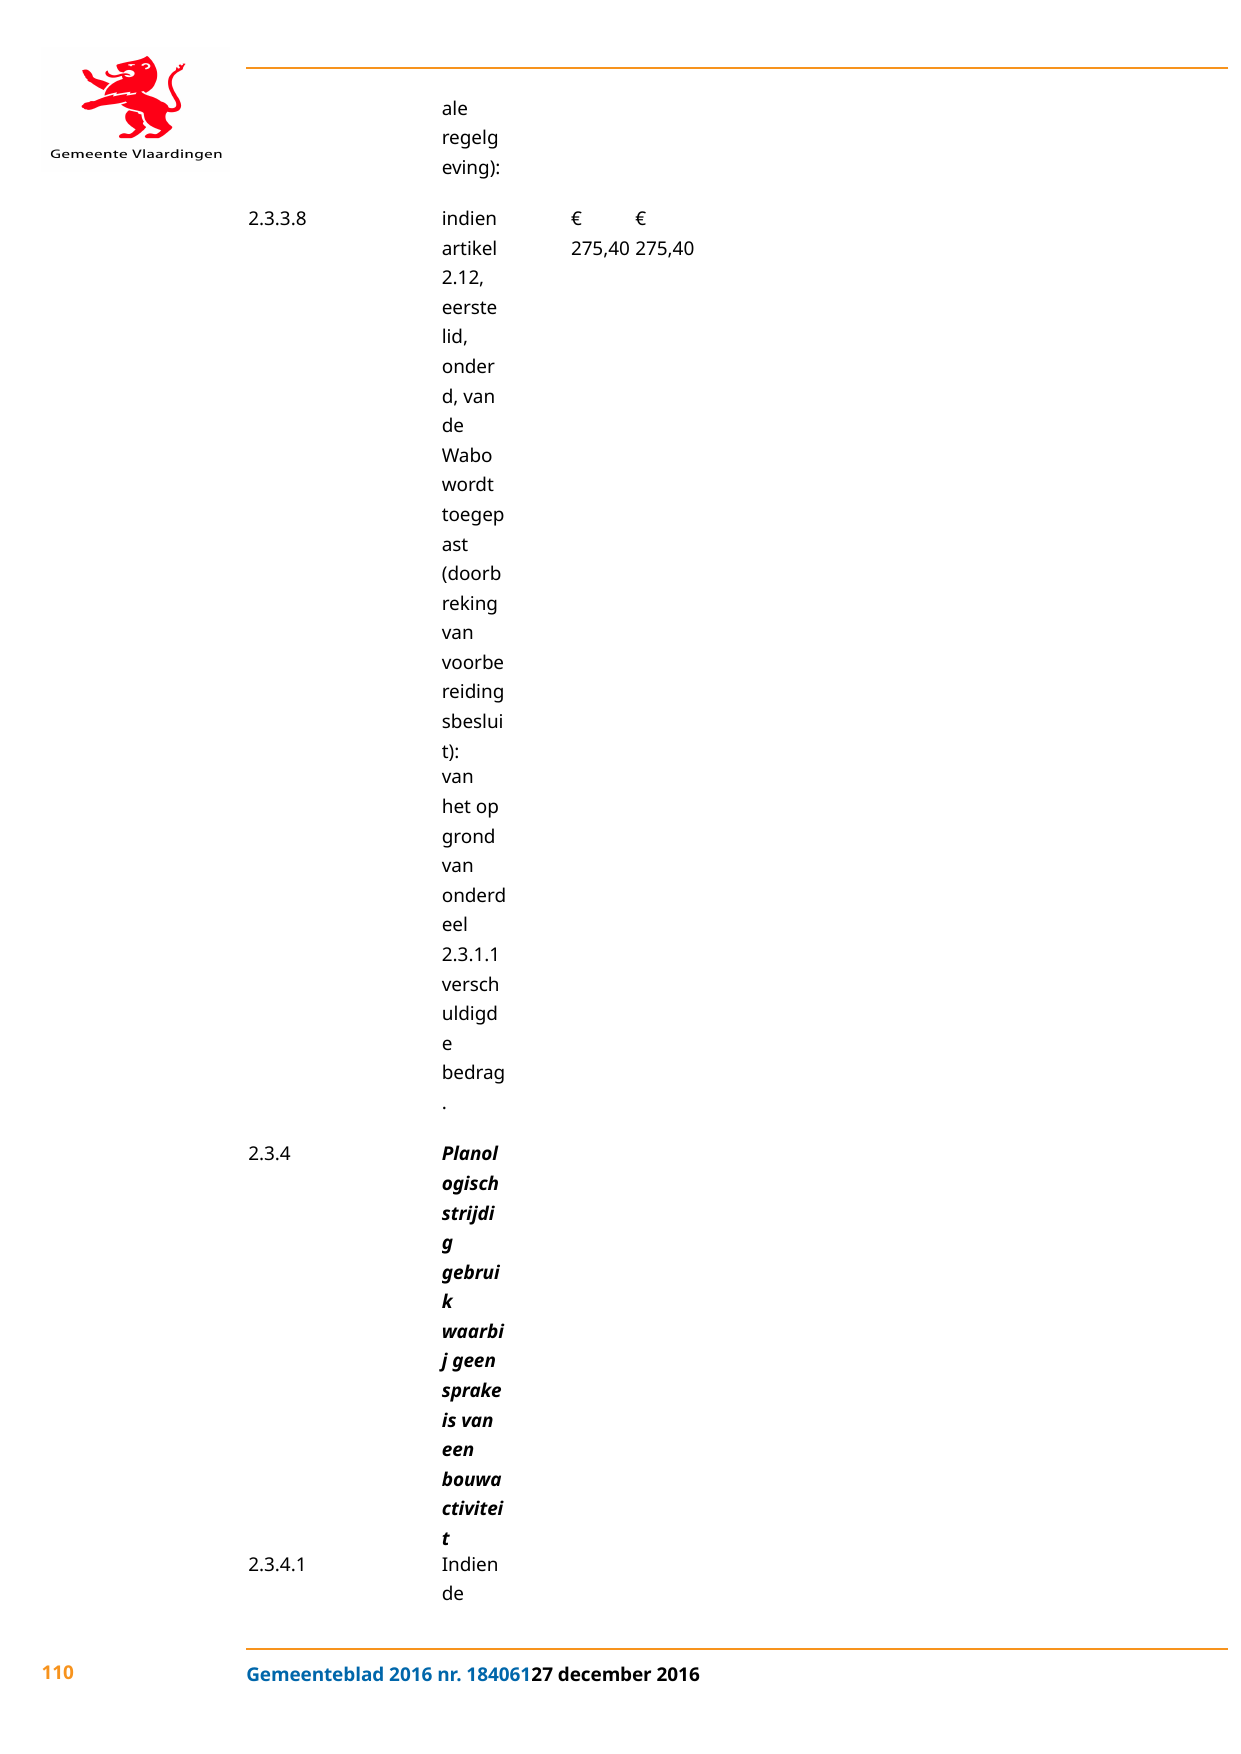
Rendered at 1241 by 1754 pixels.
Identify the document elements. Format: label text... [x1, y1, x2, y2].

table_cell [377, 205, 442, 764]
picture [41, 47, 231, 172]
table_cell [377, 180, 442, 205]
table_cell [313, 205, 377, 764]
table_cell [635, 1551, 700, 1606]
table_cell 2.3.3.8 [248, 205, 312, 764]
table_cell [571, 180, 635, 205]
table_cell [377, 1141, 442, 1551]
table_cell [377, 95, 442, 180]
table_cell Indien de [442, 1551, 506, 1606]
table_cell [506, 95, 571, 180]
table_cell [313, 1141, 377, 1551]
table_cell [442, 1115, 506, 1141]
table_cell [635, 764, 700, 1115]
table_cell [248, 1115, 312, 1141]
table_cell [506, 180, 571, 205]
table_cell [506, 205, 571, 764]
table_cell [313, 1551, 377, 1606]
table_cell [571, 1115, 635, 1141]
table_cell [313, 1115, 377, 1141]
table_cell [377, 764, 442, 1115]
table_cell [635, 180, 700, 205]
table_cell van het op grond van onderdeel 2.3.1.1 verschuldigde bedrag. [442, 764, 506, 1115]
table_cell 2.3.4.1 [248, 1551, 312, 1606]
table_cell [248, 95, 312, 180]
table_cell [248, 764, 312, 1115]
table_cell [506, 764, 571, 1115]
table_cell Planologisch strijdig gebruik waarbij geen sprake is van een bouwactiviteit [442, 1141, 506, 1551]
table_cell [571, 1141, 635, 1551]
table_cell [635, 1141, 700, 1551]
table_cell [506, 1141, 571, 1551]
table_cell € 275,40 [571, 205, 635, 764]
table_cell [313, 180, 377, 205]
table_cell [506, 1551, 571, 1606]
table_cell indien artikel 2.12, eerste lid, onder d, van de Wabo wordt toegepast (doorbreking van voorbereidingsbesluit): [442, 205, 506, 764]
table_cell [377, 1115, 442, 1141]
table_cell [248, 180, 312, 205]
table_cell [571, 764, 635, 1115]
table_cell [506, 1115, 571, 1141]
table_cell [377, 1551, 442, 1606]
table_cell ale regelgeving): [442, 95, 506, 180]
table_cell [313, 95, 377, 180]
table_cell [571, 95, 635, 180]
table_cell [571, 1551, 635, 1606]
table_cell [442, 180, 506, 205]
table_cell [635, 1115, 700, 1141]
table_cell 2.3.4 [248, 1141, 312, 1551]
table_cell [635, 95, 700, 180]
table_cell € 275,40 [635, 205, 700, 764]
table_cell [313, 764, 377, 1115]
